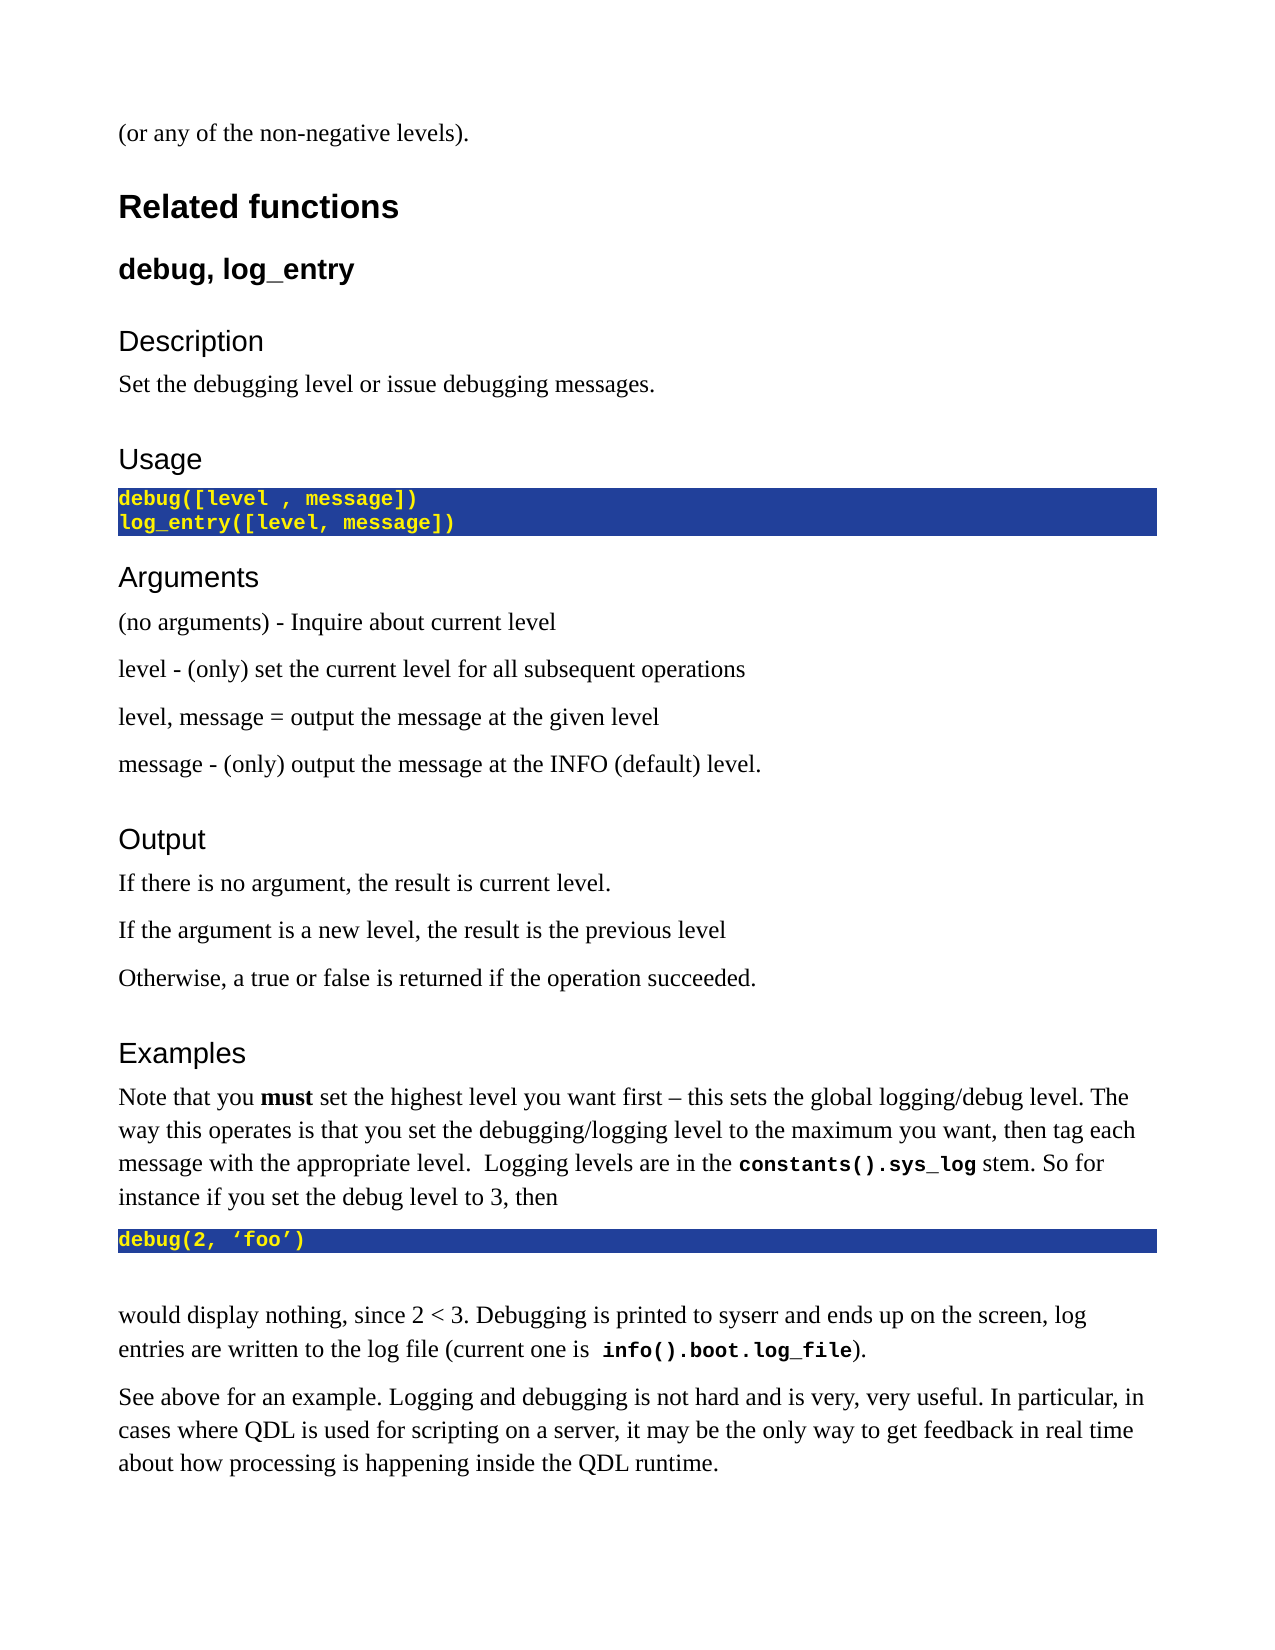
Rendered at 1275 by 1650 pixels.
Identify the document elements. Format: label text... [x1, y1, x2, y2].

text See above for an example. Logging and debugging is not hard and is very, very useful. In particular, in cases where QDL is used for scripting on a server, it may be the only way to get feedback in real time about how processing is happening inside the QDL runtime. [118, 1382, 1157, 1477]
subtitle Related functions [118, 187, 1157, 225]
text (or any of the non-negative levels). [118, 118, 1157, 147]
text log_entry([level, message]) [118, 512, 1157, 536]
subtitle Output [118, 822, 1157, 856]
text Set the debugging level or issue debugging messages. [118, 369, 1157, 398]
text Otherwise, a true or false is returned if the operation succeeded. [118, 963, 1157, 992]
text Note that you must set the highest level you want first – this sets the global logging/debug level. The way this operates is that you set the debugging/logging level to the maximum you want, then tag each message with the appropriate level. Logging levels are in the constants().sys_log stem. So for instance if you set the debug level to 3, then [118, 1082, 1157, 1211]
subtitle Examples [118, 1036, 1157, 1069]
subtitle debug, log_entry [118, 252, 1157, 286]
subtitle Arguments [118, 561, 1157, 594]
text If there is no argument, the result is current level. [118, 868, 1157, 897]
text debug(2, ‘foo’) [118, 1229, 1157, 1253]
text debug([level , message]) [118, 488, 1157, 512]
subtitle Usage [118, 442, 1157, 476]
text would display nothing, since 2 < 3. Debugging is printed to syserr and ends up on the screen, log entries are written to the log file (current one is info().boot.log_file). [118, 1301, 1157, 1363]
text message - (only) output the message at the INFO (default) level. [118, 749, 1157, 778]
text level - (only) set the current level for all subsequent operations [118, 654, 1157, 683]
subtitle Description [118, 323, 1157, 357]
text (no arguments) - Inquire about current level [118, 607, 1157, 635]
text If the argument is a new level, the result is the previous level [118, 916, 1157, 944]
text level, message = output the message at the given level [118, 702, 1157, 731]
